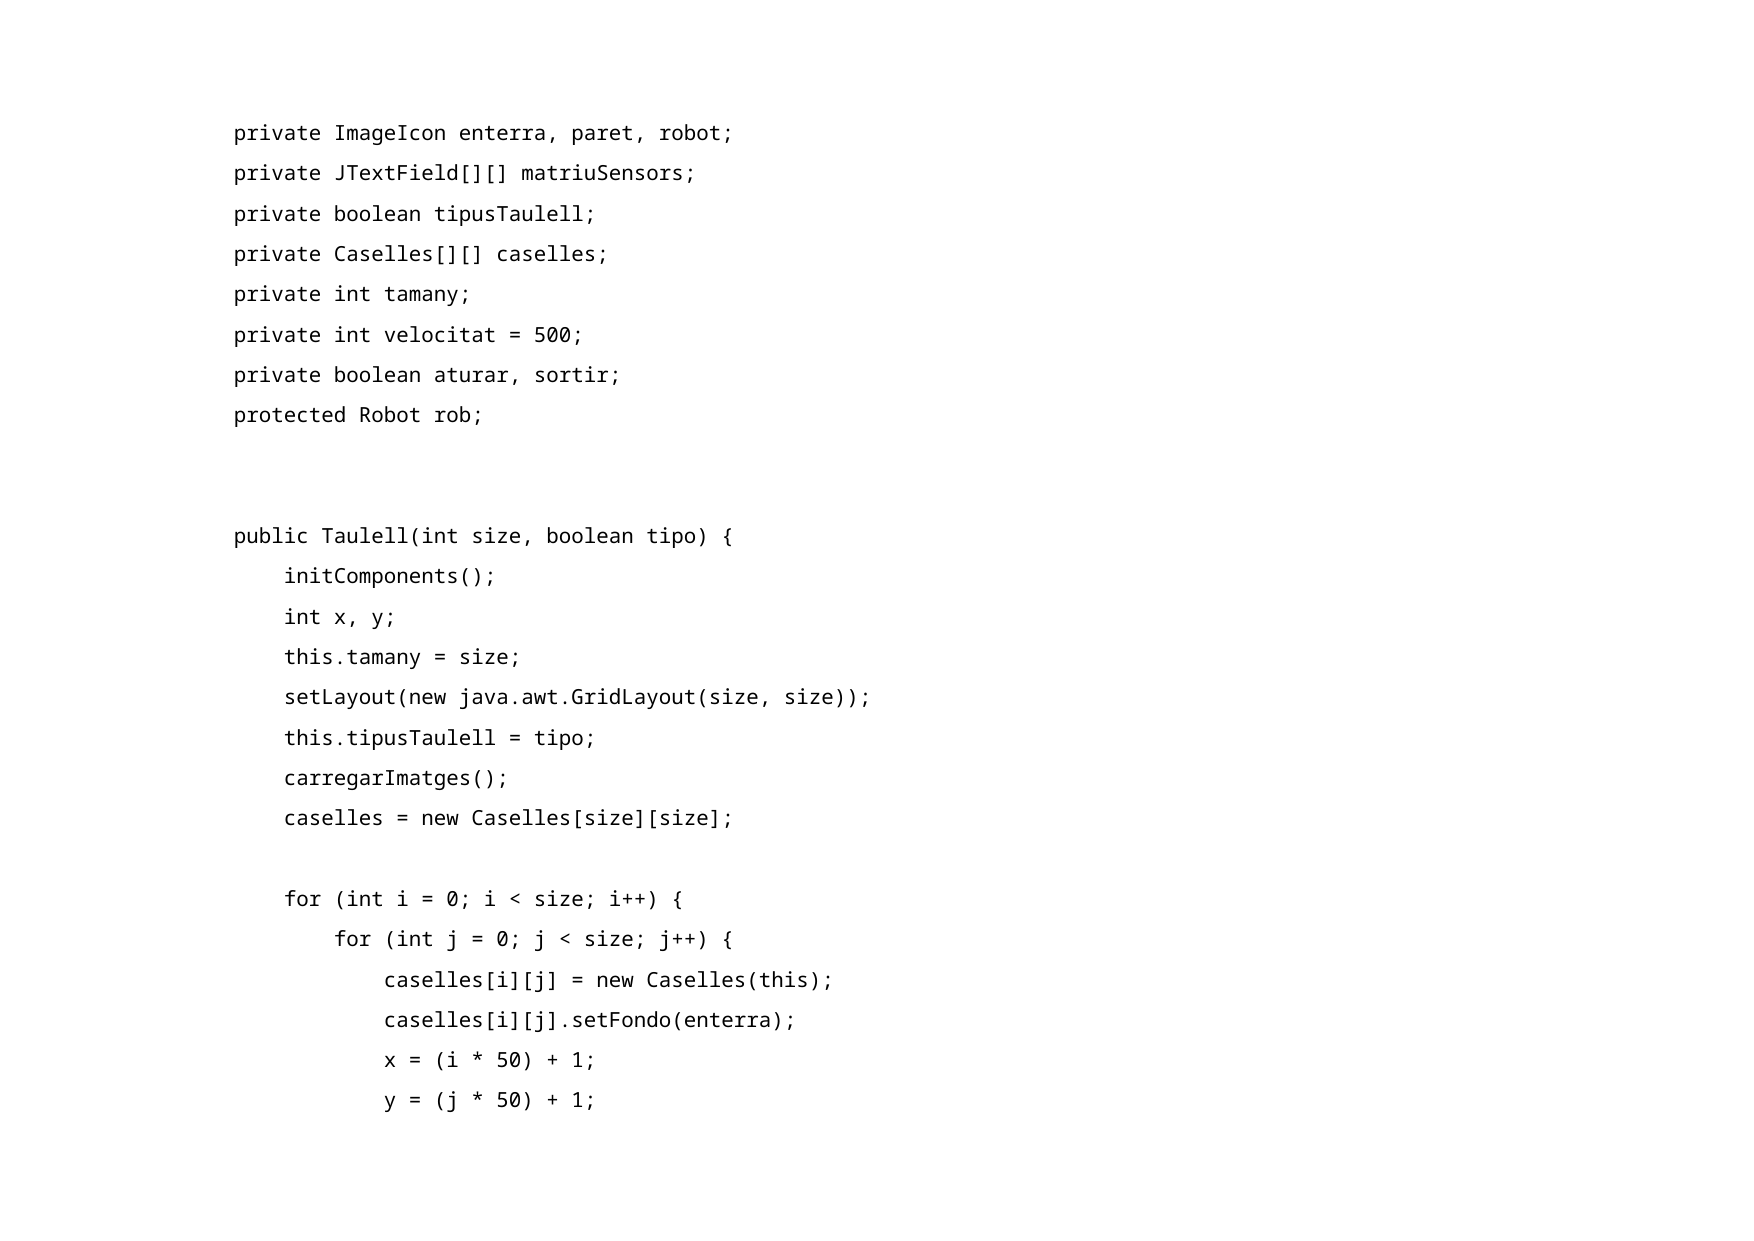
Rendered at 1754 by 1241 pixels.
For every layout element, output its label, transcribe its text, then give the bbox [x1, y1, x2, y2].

text carregarImatges(); [142, 763, 1612, 792]
text for (int i = 0; i < size; i++) { [142, 884, 1612, 912]
text int x, y; [142, 602, 1612, 630]
text this.tipusTaulell = tipo; [142, 723, 1612, 751]
text this.tamany = size; [142, 642, 1612, 671]
text protected Robot rob; [142, 400, 1612, 429]
text for (int j = 0; j < size; j++) { [142, 924, 1612, 953]
text private int tamany; [142, 279, 1612, 308]
text private Caselles[][] caselles; [142, 239, 1612, 267]
text private JTextField[][] matriuSensors; [142, 158, 1612, 187]
text private boolean tipusTaulell; [142, 199, 1612, 227]
text x = (i * 50) + 1; [142, 1045, 1612, 1074]
text setLayout(new java.awt.GridLayout(size, size)); [142, 682, 1612, 711]
text caselles = new Caselles[size][size]; [142, 803, 1612, 832]
text caselles[i][j] = new Caselles(this); [142, 965, 1612, 993]
text private int velocitat = 500; [142, 320, 1612, 348]
text caselles[i][j].setFondo(enterra); [142, 1005, 1612, 1033]
text y = (j * 50) + 1; [142, 1086, 1612, 1114]
text private ImageIcon enterra, paret, robot; [142, 118, 1612, 147]
text public Taulell(int size, boolean tipo) { [142, 521, 1612, 550]
text private boolean aturar, sortir; [142, 360, 1612, 388]
text initComponents(); [142, 562, 1612, 590]
